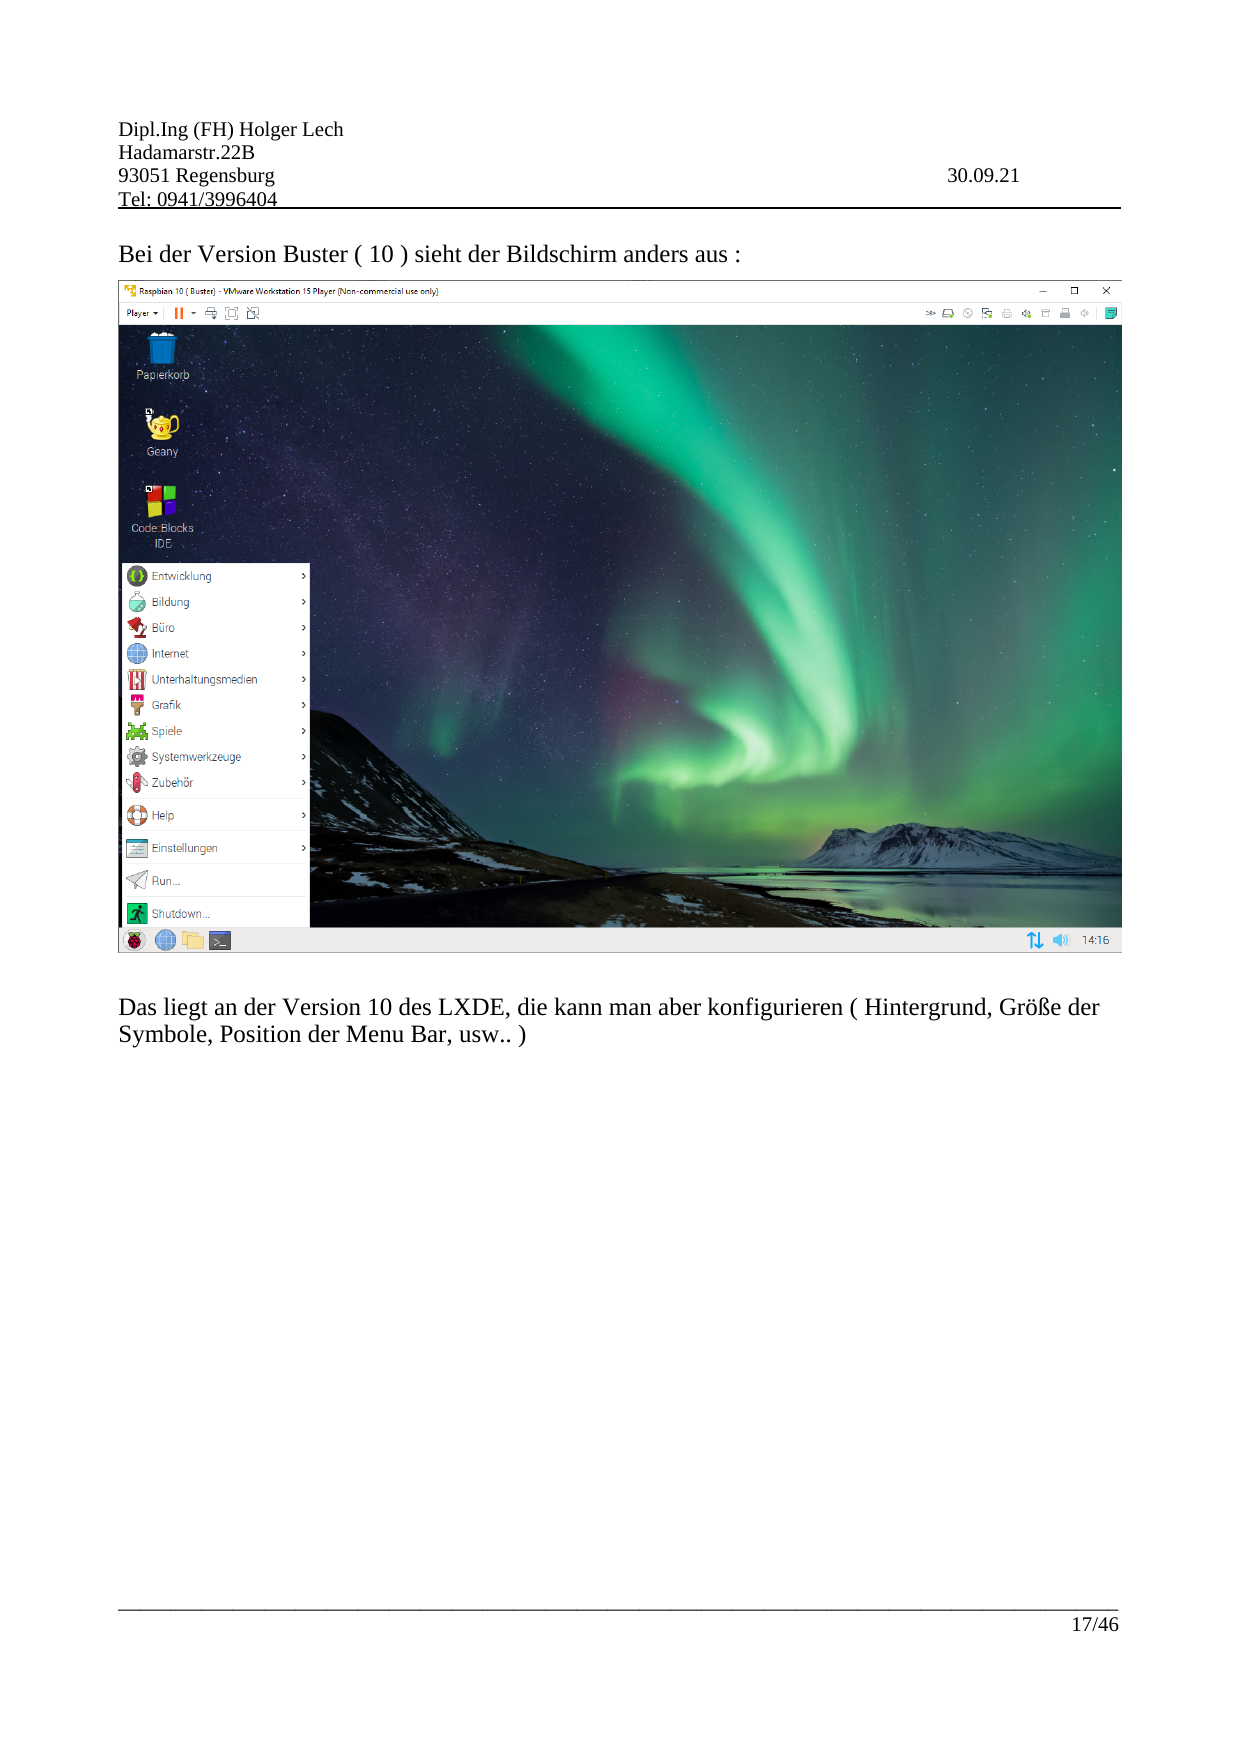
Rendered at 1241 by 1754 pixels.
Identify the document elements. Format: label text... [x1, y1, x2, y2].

text Bei der Version Buster ( 10 ) sieht der Bildschirm anders aus : [118, 240, 1122, 268]
text Das liegt an der Version 10 des LXDE, die kann man aber konfigurieren ( Hintergrund, Größe der Symbole, Position der Menu Bar, usw.. ) [118, 993, 1122, 1048]
picture [118, 280, 1122, 953]
